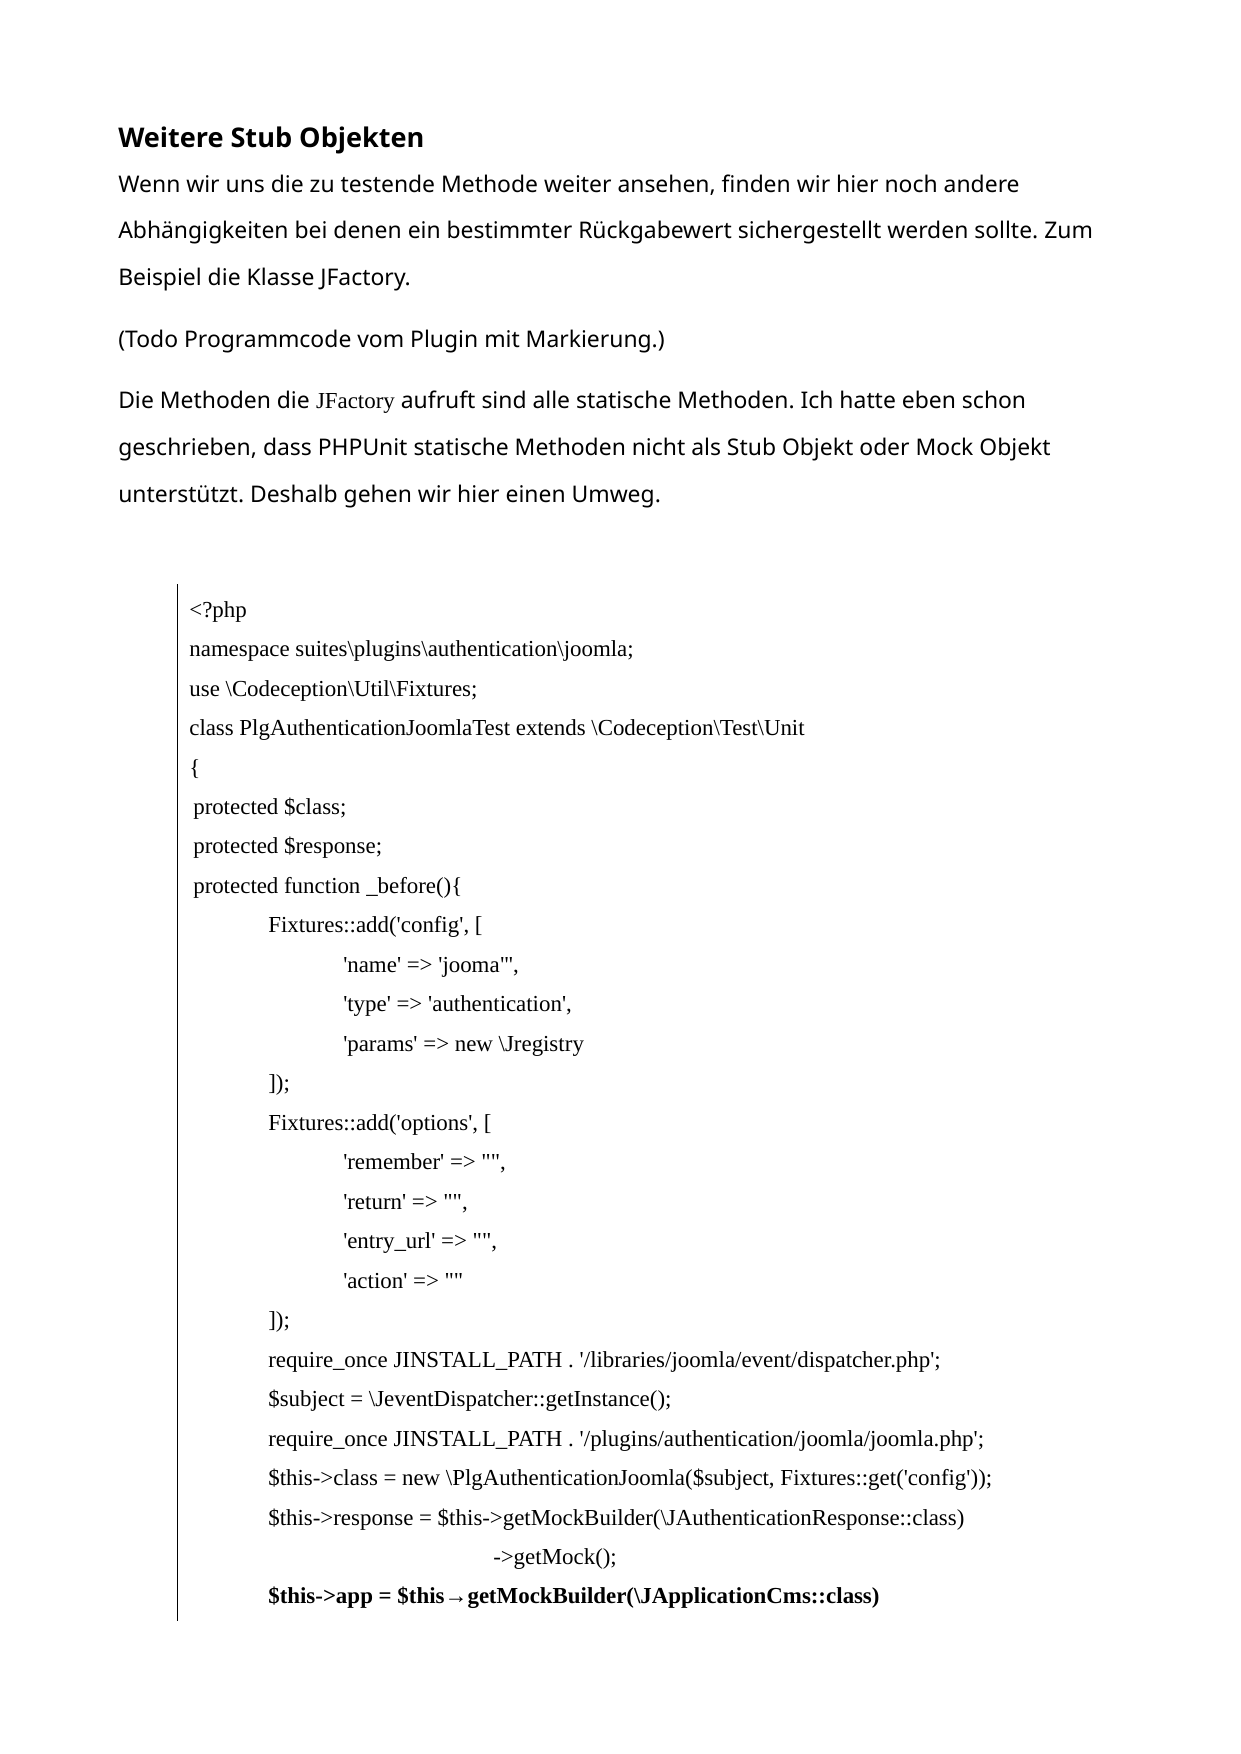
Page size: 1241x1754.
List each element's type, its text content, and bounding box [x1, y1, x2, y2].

text Die Methoden die JFactory aufruft sind alle statische Methoden. Ich hatte eben schon geschrieben, dass PHPUnit statische Methoden nicht als Stub Objekt oder Mock Objekt unterstützt. Deshalb gehen wir hier einen Umweg. [118, 384, 1122, 509]
text <?php namespace suites\plugins\authentication\joomla; use \Codeception\Util\Fixtures; class PlgAuthenticationJoomlaTest extends \Codeception\Test\Unit { protected $class; protected $response; protected function _before(){ Fixtures::add('config', [ 'name' => 'jooma"', 'type' => 'authentication', 'params' => new \Jregistry ]); Fixtures::add('options', [ 'remember' => "", 'return' => "", 'entry_url' => "", 'action' => "" ]); require_once JINSTALL_PATH . '/libraries/joomla/event/dispatcher.php'; $subject = \JeventDispatcher::getInstance(); require_once JINSTALL_PATH . '/plugins/authentication/joomla/joomla.php'; $this->class = new \PlgAuthenticationJoomla($subject, Fixtures::get('config')); $this->response = $this->getMockBuilder(\JAuthenticationResponse::class) ->getMock(); $this->app = $this→getMockBuilder(\JApplicationCms::class) [178, 584, 1122, 1621]
text Wenn wir uns die zu testende Methode weiter ansehen, finden wir hier noch andere Abhängigkeiten bei denen ein bestimmter Rückgabewert sichergestellt werden sollte. Zum Beispiel die Klasse JFactory. [118, 167, 1122, 292]
subtitle Weitere Stub Objekten [118, 118, 1122, 155]
text (Todo Programmcode vom Plugin mit Markierung.) [118, 323, 1122, 354]
